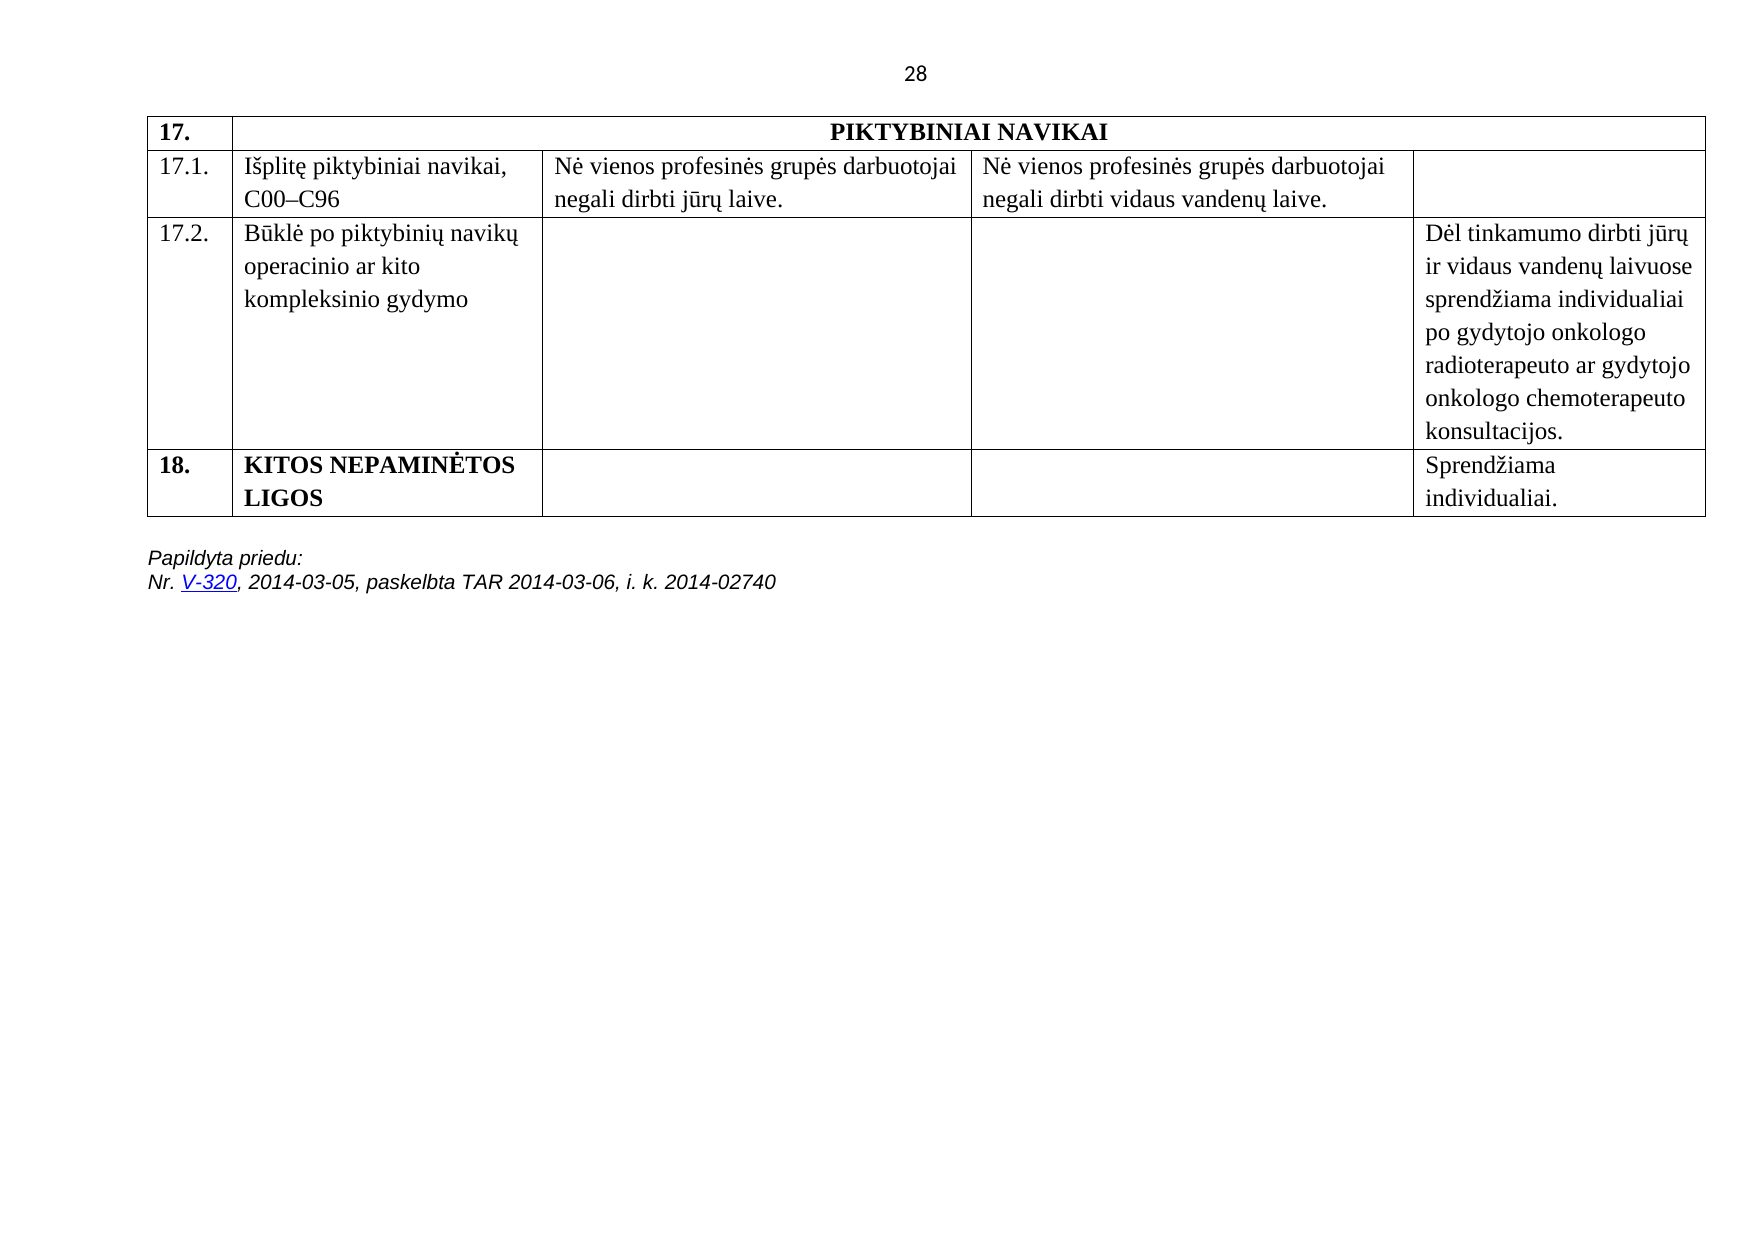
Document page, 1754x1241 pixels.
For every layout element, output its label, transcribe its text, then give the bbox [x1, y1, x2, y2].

table_cell [543, 450, 971, 516]
table_cell KITOS NEPAMINĖTOS LIGOS [233, 450, 542, 516]
table_cell [1414, 151, 1705, 217]
text Nr. V-320, 2014-03-05, paskelbta TAR 2014-03-06, i. k. 2014-02740 [148, 570, 1683, 594]
table_cell PIKTYBINIAI NAVIKAI [233, 117, 1705, 150]
table_cell 17.1. [148, 151, 232, 217]
table_cell Nė vienos profesinės grupės darbuotojai negali dirbti vidaus vandenų laive. [972, 151, 1413, 217]
table_cell Būklė po piktybinių navikų operacinio ar kito kompleksinio gydymo [233, 218, 542, 449]
table_cell [543, 218, 971, 449]
table_cell Dėl tinkamumo dirbti jūrų ir vidaus vandenų laivuose sprendžiama individualiai po gydytojo onkologo radioterapeuto ar gydytojo onkologo chemoterapeuto konsultacijos. [1414, 218, 1705, 449]
table_cell 18. [148, 450, 232, 516]
table_cell Sprendžiama individualiai. [1414, 450, 1705, 516]
text Papildyta priedu: [148, 546, 1683, 570]
table_cell 17. [148, 117, 232, 150]
table_cell Išplitę piktybiniai navikai, C00–C96 [233, 151, 542, 217]
table_cell [972, 218, 1413, 449]
table_cell [972, 450, 1413, 516]
table_cell Nė vienos profesinės grupės darbuotojai negali dirbti jūrų laive. [543, 151, 971, 217]
table_cell 17.2. [148, 218, 232, 449]
